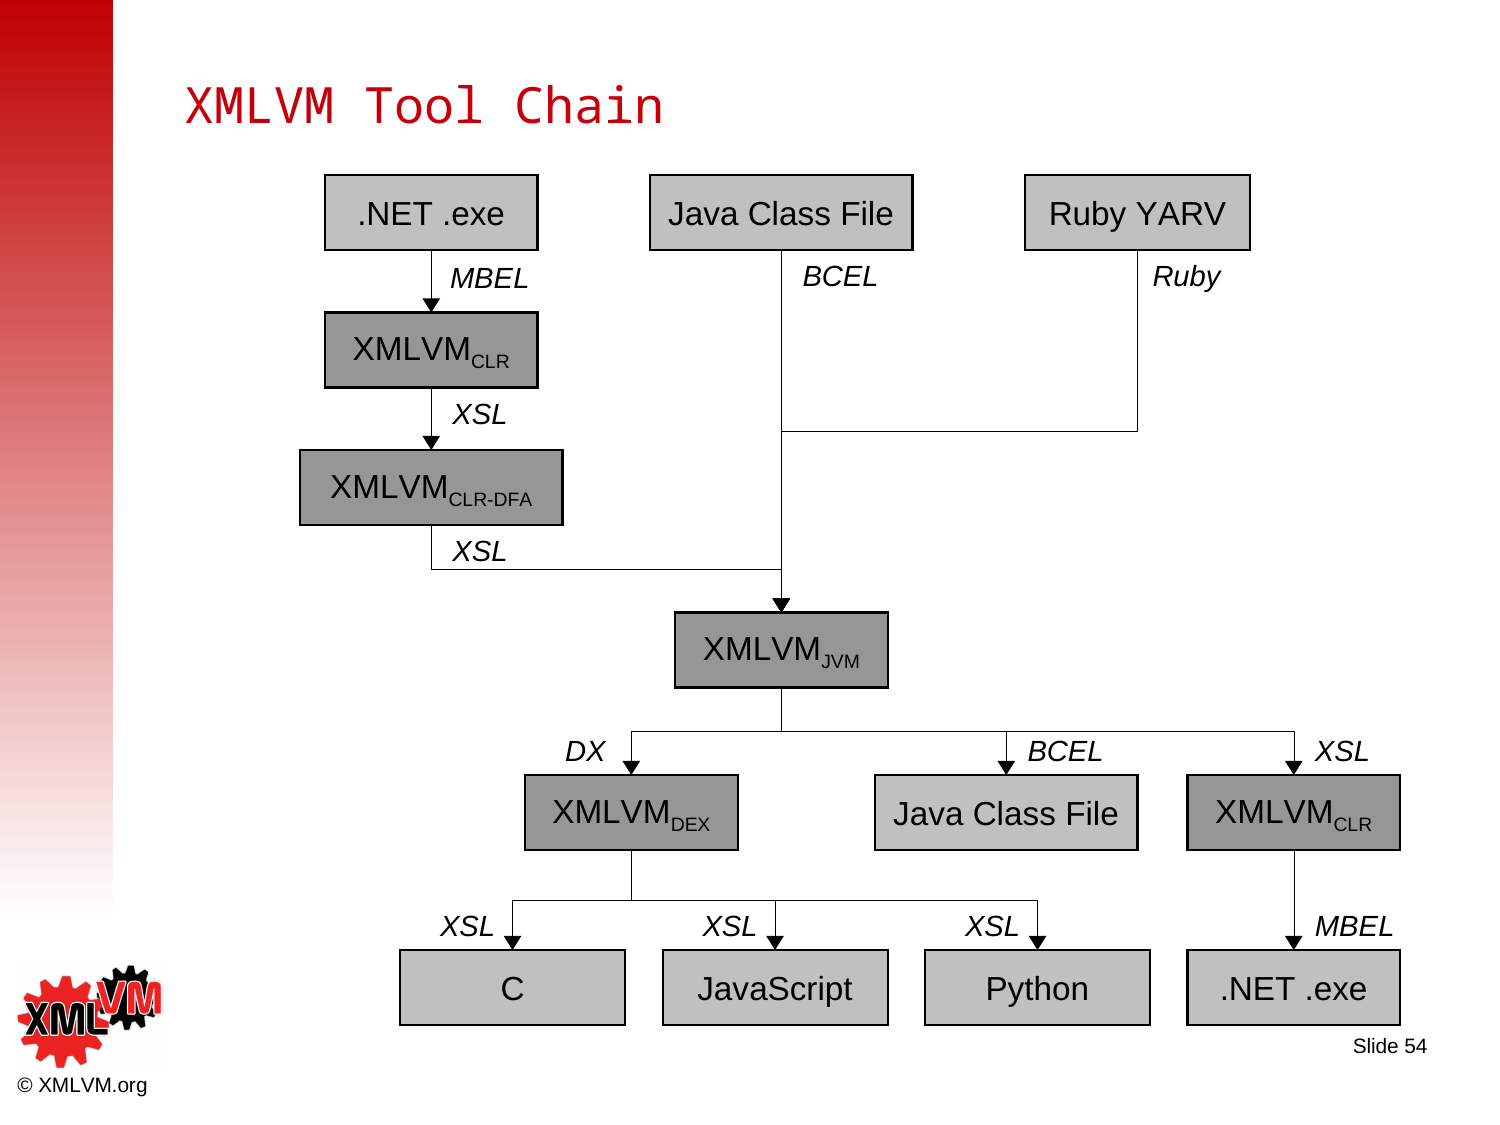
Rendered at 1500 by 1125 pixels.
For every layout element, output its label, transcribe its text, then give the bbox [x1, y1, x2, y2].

text_box XSL [950, 901, 1036, 951]
text_box .NET .exe [1187, 950, 1401, 1026]
text_box XMLVMJVM [675, 612, 888, 688]
picture [16, 964, 164, 1069]
text_box XSL [437, 387, 523, 438]
text_box XSL [437, 524, 523, 576]
text_box .NET .exe [324, 174, 538, 250]
text_box BCEL [787, 249, 894, 301]
text_box XMLVMCLR [1187, 774, 1401, 850]
text_box Java Class File [875, 774, 1138, 850]
text_box Python [925, 950, 1151, 1026]
text_box JavaScript [662, 950, 888, 1026]
text_box XMLVMCLR [324, 312, 538, 388]
text_box XMLVMCLR-DFA [300, 450, 563, 526]
text_box BCEL [1012, 724, 1119, 731]
title XMLVM Tool Chain [170, 67, 1447, 207]
text_box MBEL [435, 251, 545, 303]
text_box DX [550, 724, 621, 774]
text_box MBEL [1300, 899, 1410, 951]
text_box C [400, 950, 626, 1026]
text_box Java Class File [650, 174, 913, 250]
text_box Ruby YARV [1025, 174, 1251, 250]
text_box BCEL [1012, 732, 1119, 776]
text_box XSL [425, 899, 511, 951]
text_box XSL [1300, 724, 1386, 776]
text_box XMLVMDEX [525, 774, 738, 850]
text_box XSL [687, 901, 773, 951]
text_box Ruby [1137, 249, 1236, 301]
